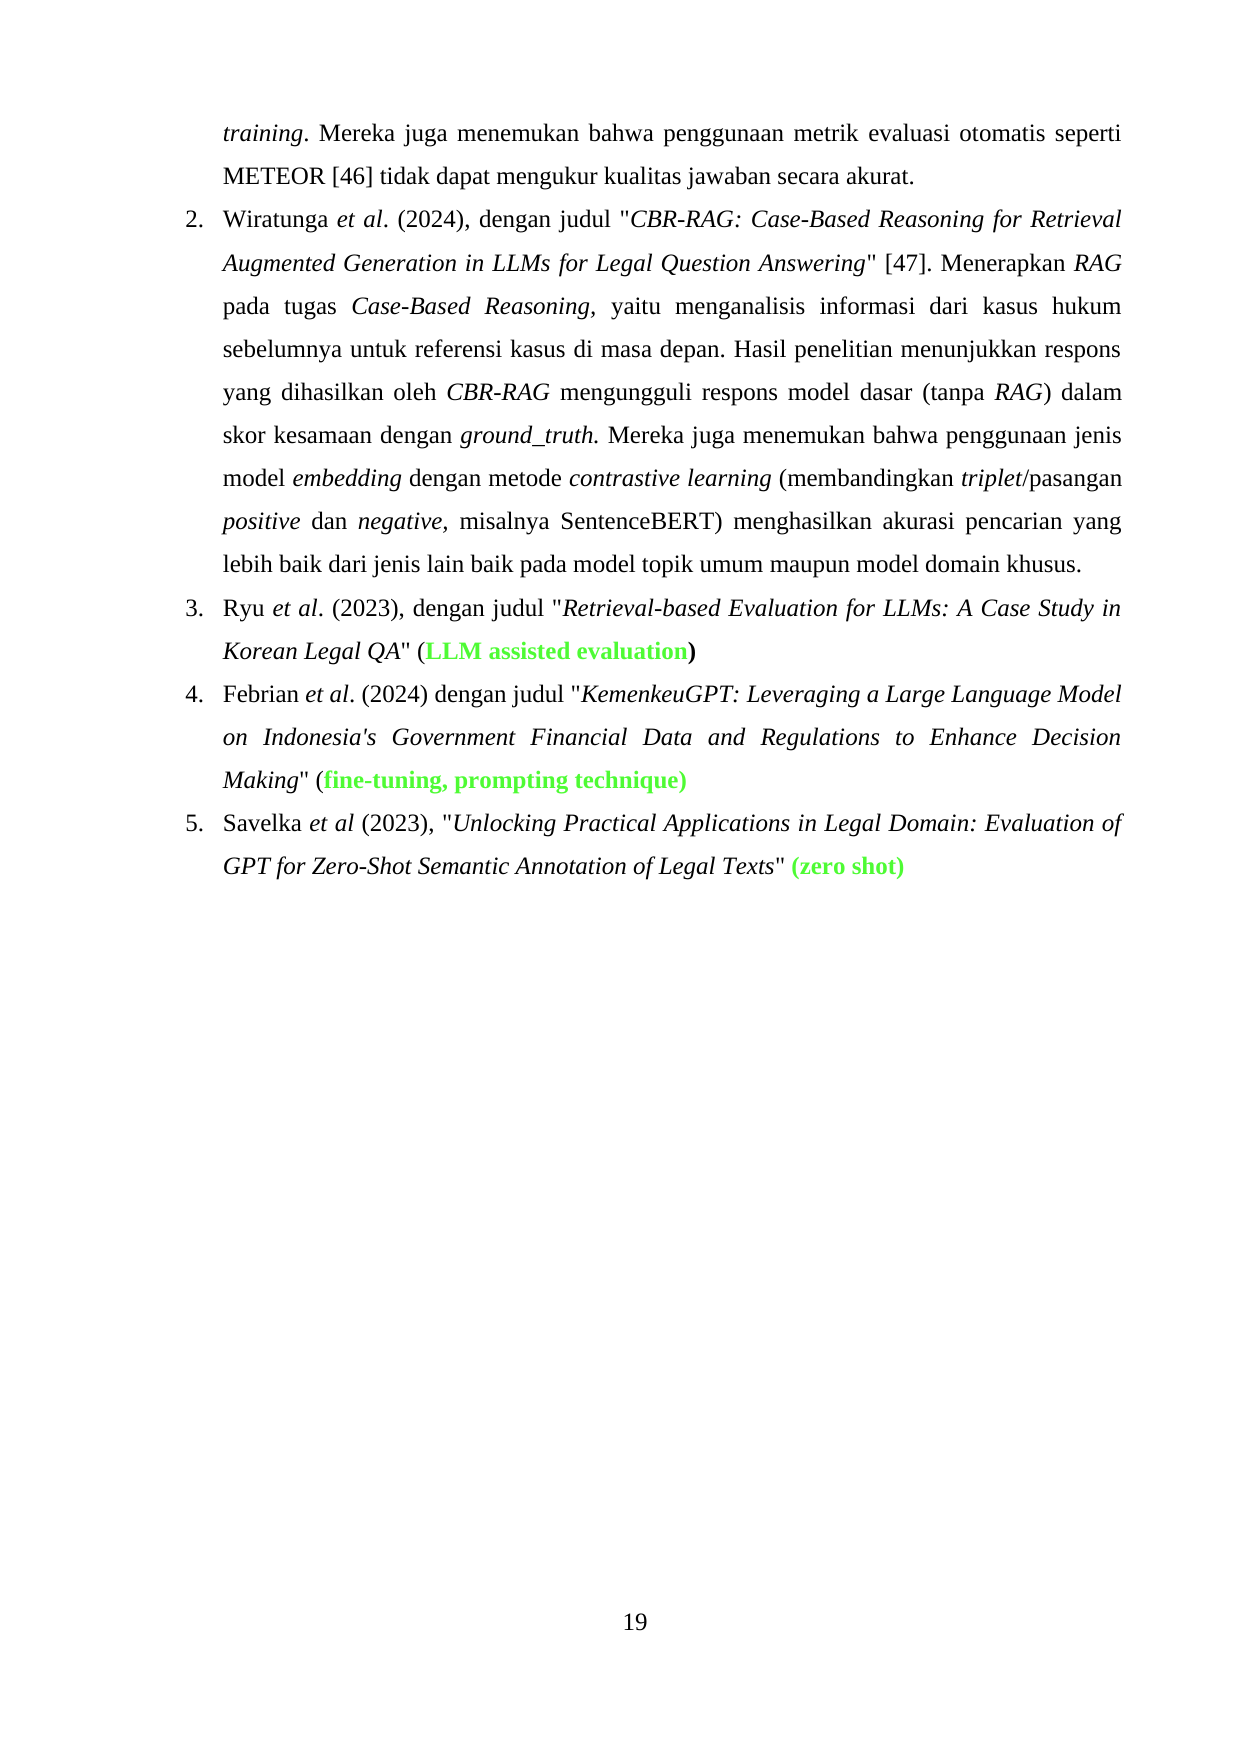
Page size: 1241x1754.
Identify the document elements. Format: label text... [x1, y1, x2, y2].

list training. Mereka juga menemukan bahwa penggunaan metrik evaluasi otomatis seperti METEOR [46] tidak dapat mengukur kualitas jawaban secara akurat. [185, 118, 1122, 190]
list Ryu et al. (2023), dengan judul "Retrieval-based Evaluation for LLMs: A Case Study in Korean Legal QA" (LLM assisted evaluation) [185, 593, 1122, 664]
list Febrian et al. (2024) dengan judul "KemenkeuGPT: Leveraging a Large Language Model on Indonesia's Government Financial Data and Regulations to Enhance Decision Making" (fine-tuning, prompting technique) [185, 679, 1122, 794]
list Wiratunga et al. (2024), dengan judul "CBR-RAG: Case-Based Reasoning for Retrieval Augmented Generation in LLMs for Legal Question Answering" [47]. Menerapkan RAG pada tugas Case-Based Reasoning, yaitu menganalisis informasi dari kasus hukum sebelumnya untuk referensi kasus di masa depan. Hasil penelitian menunjukkan respons yang dihasilkan oleh CBR-RAG mengungguli respons model dasar (tanpa RAG) dalam skor kesamaan dengan ground_truth. Mereka juga menemukan bahwa penggunaan jenis model embedding dengan metode contrastive learning (membandingkan triplet/pasangan positive dan negative, misalnya SentenceBERT) menghasilkan akurasi pencarian yang lebih baik dari jenis lain baik pada model topik umum maupun model domain khusus. [185, 204, 1122, 578]
list Savelka et al (2023), "Unlocking Practical Applications in Legal Domain: Evaluation of GPT for Zero-Shot Semantic Annotation of Legal Texts" (zero shot) [185, 808, 1122, 880]
